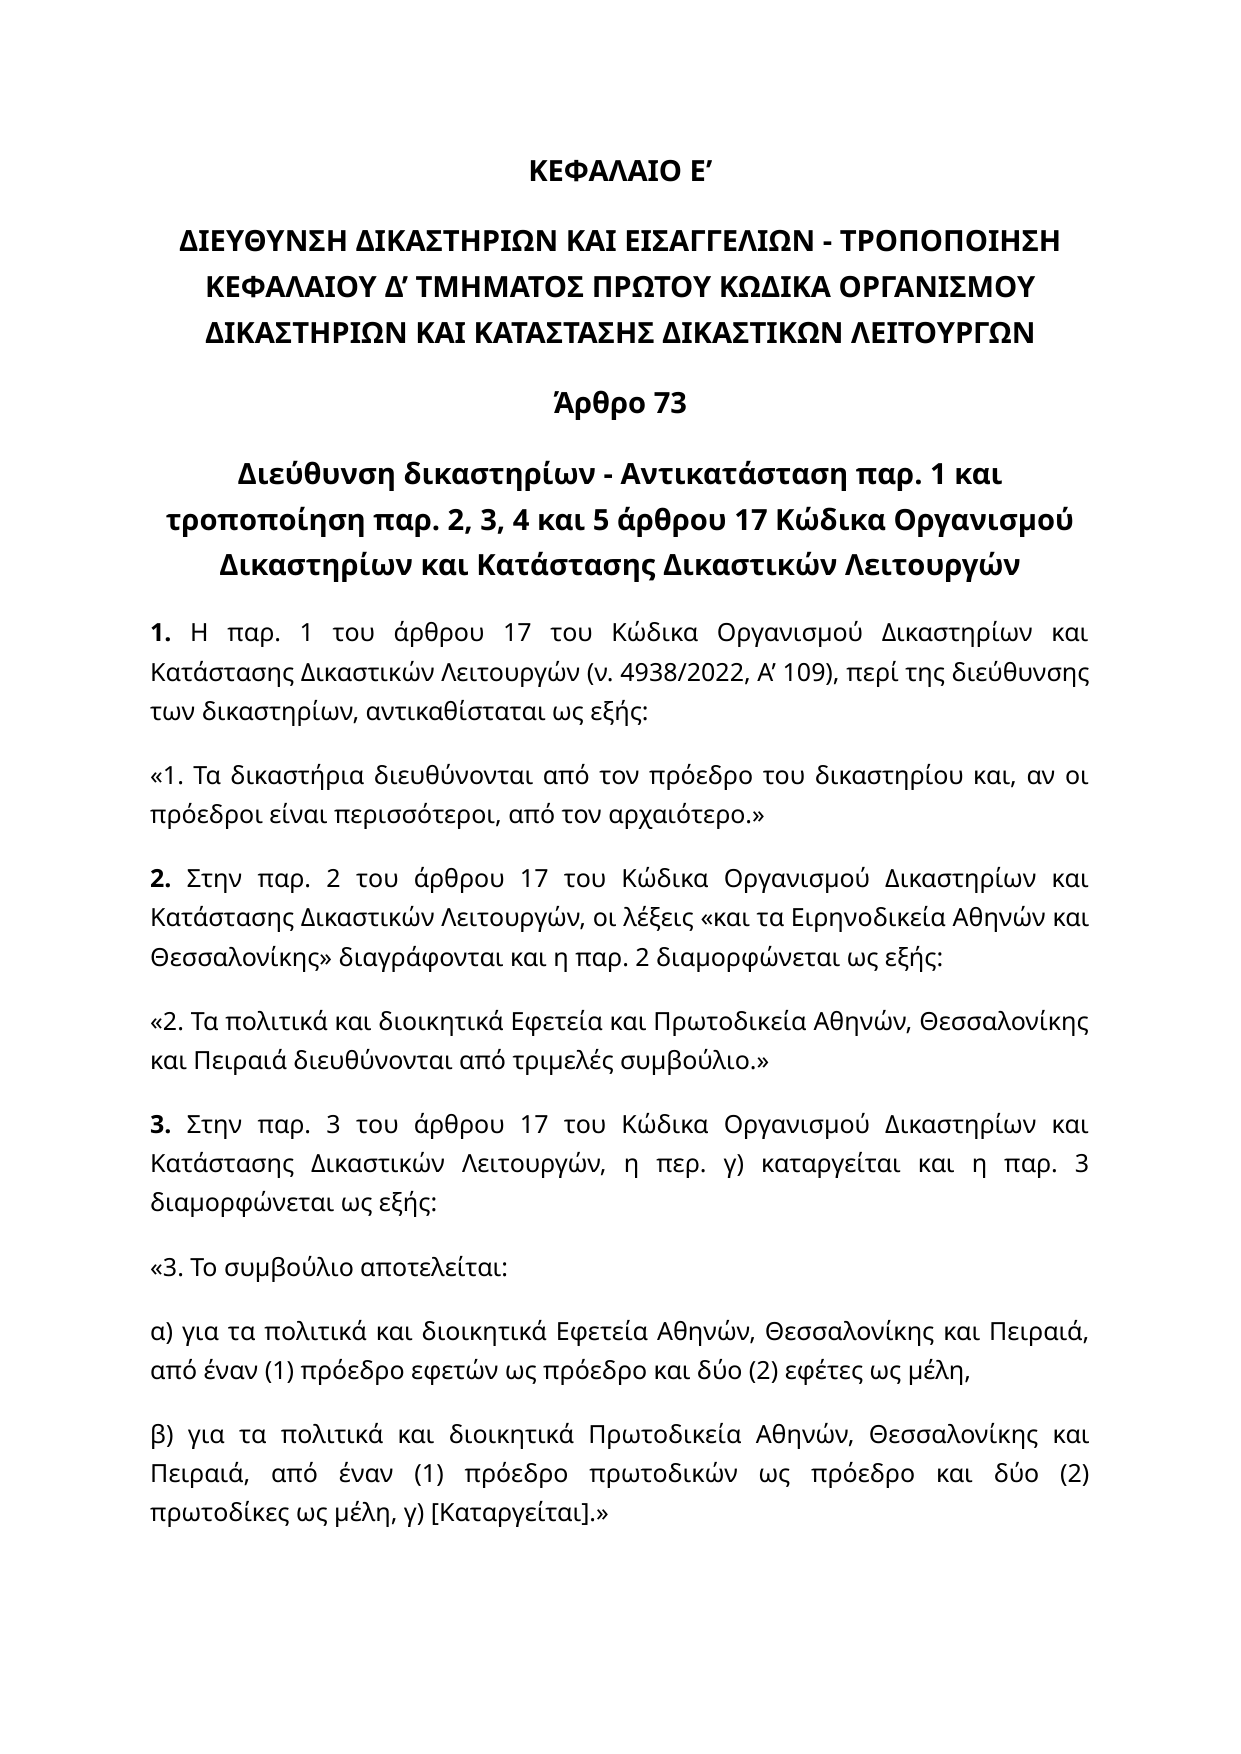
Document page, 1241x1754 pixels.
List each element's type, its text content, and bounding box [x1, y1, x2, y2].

text 2. Στην παρ. 2 του άρθρου 17 του Κώδικα Οργανισμού Δικαστηρίων και Κατάστασης Δικαστικών Λειτουργών, οι λέξεις «και τα Ειρηνοδικεία Αθηνών και Θεσσαλονίκης» διαγράφονται και η παρ. 2 διαμορφώνεται ως εξής: [150, 861, 1090, 973]
text 3. Στην παρ. 3 του άρθρου 17 του Κώδικα Οργανισμού Δικαστηρίων και Κατάστασης Δικαστικών Λειτουργών, η περ. γ) καταργείται και η παρ. 3 διαμορφώνεται ως εξής: [150, 1107, 1090, 1219]
subtitle ΚΕΦΑΛΑΙΟ Ε’ [150, 150, 1090, 190]
subtitle Διεύθυνση δικαστηρίων - Αντικατάσταση παρ. 1 και τροποποίηση παρ. 2, 3, 4 και 5 άρθρου 17 Κώδικα Οργανισμού Δικαστηρίων και Κατάστασης Δικαστικών Λειτουργών [150, 453, 1090, 584]
text 1. Η παρ. 1 του άρθρου 17 του Κώδικα Οργανισμού Δικαστηρίων και Κατάστασης Δικαστικών Λειτουργών (ν. 4938/2022, Α’ 109), περί της διεύθυνσης των δικαστηρίων, αντικαθίσταται ως εξής: [150, 615, 1090, 727]
text «3. Το συμβούλιο αποτελείται: [150, 1249, 1090, 1283]
subtitle ΔΙΕΥΘΥΝΣΗ ΔΙΚΑΣΤΗΡΙΩΝ ΚΑΙ ΕΙΣΑΓΓΕΛΙΩΝ - ΤΡΟΠΟΠΟΙΗΣΗ ΚΕΦΑΛΑΙΟΥ Δ’ ΤΜΗΜΑΤΟΣ ΠΡΩΤΟΥ ΚΩΔΙΚΑ ΟΡΓΑΝΙΣΜΟΥ ΔΙΚΑΣΤΗΡΙΩΝ ΚΑΙ ΚΑΤΑΣΤΑΣΗΣ ΔΙΚΑΣΤΙΚΩΝ ΛΕΙΤΟΥΡΓΩΝ [150, 221, 1090, 352]
text α) για τα πολιτικά και διοικητικά Εφετεία Αθηνών, Θεσσαλονίκης και Πειραιά, από έναν (1) πρόεδρο εφετών ως πρόεδρο και δύο (2) εφέτες ως μέλη, [150, 1313, 1090, 1387]
text «2. Τα πολιτικά και διοικητικά Εφετεία και Πρωτοδικεία Αθηνών, Θεσσαλονίκης και Πειραιά διευθύνονται από τριμελές συμβούλιο.» [150, 1003, 1090, 1077]
text β) για τα πολιτικά και διοικητικά Πρωτοδικεία Αθηνών, Θεσσαλονίκης και Πειραιά, από έναν (1) πρόεδρο πρωτοδικών ως πρόεδρο και δύο (2) πρωτοδίκες ως μέλη, γ) [Καταργείται].» [150, 1417, 1090, 1529]
subtitle Άρθρο 73 [150, 382, 1090, 422]
text «1. Τα δικαστήρια διευθύνονται από τον πρόεδρο του δικαστηρίου και, αν οι πρόεδροι είναι περισσότεροι, από τον αρχαιότερο.» [150, 757, 1090, 831]
